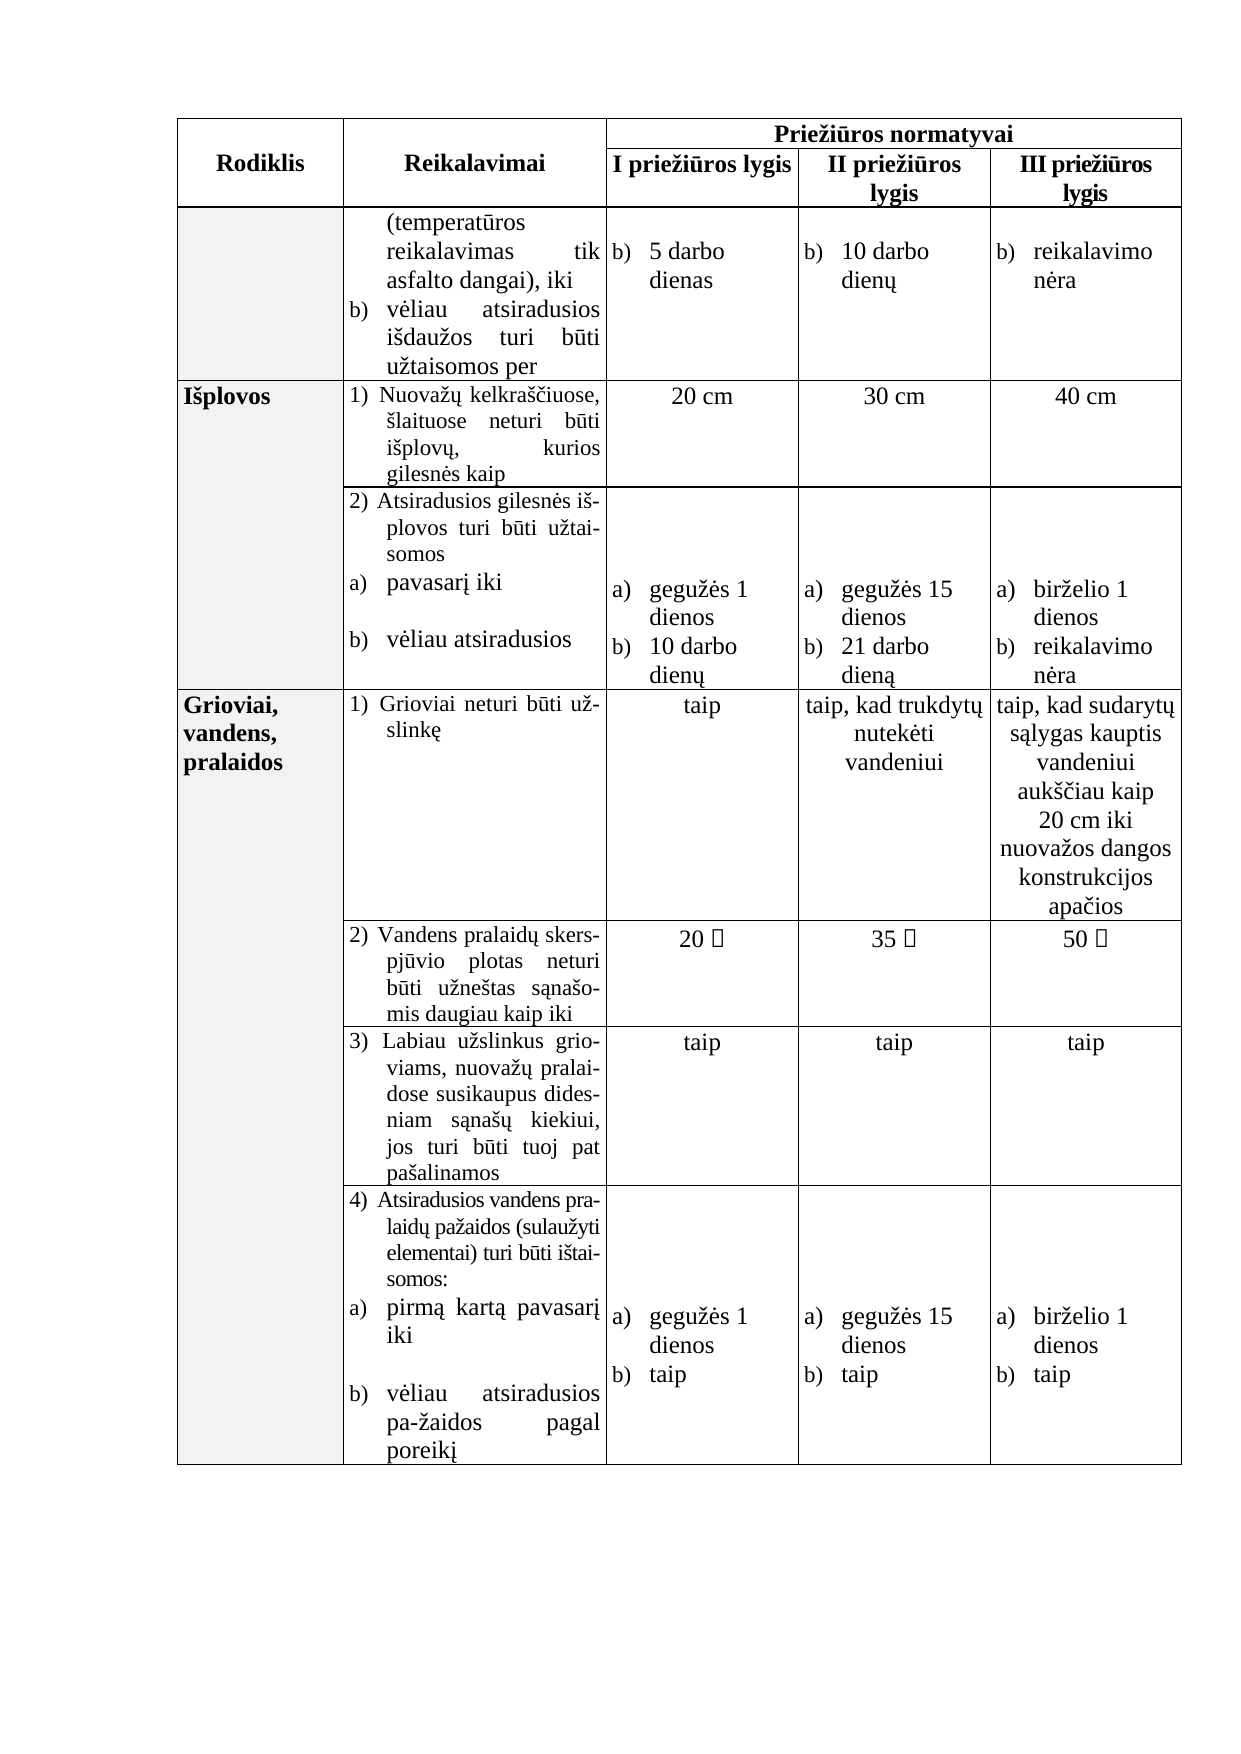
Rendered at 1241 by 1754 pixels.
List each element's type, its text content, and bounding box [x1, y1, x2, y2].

table_cell a) gegužės 15 dienos b) taip [799, 1186, 990, 1464]
table_cell 2) Vandens pralaidų skers-pjūvio plotas neturi būti užneštas sąnašo-mis daugiau kaip iki [344, 921, 606, 1026]
table_cell b) 10 darbo dienų [799, 208, 990, 380]
table_cell [178, 208, 343, 380]
table_cell a) gegužės 1 dienos b) taip [607, 1186, 798, 1464]
table_cell 35  [799, 921, 990, 1026]
table_cell a) gegužės 15 dienos b) 21 darbo dieną [799, 488, 990, 689]
table_cell 50  [991, 921, 1181, 1026]
table_cell (temperatūros reikalavimas tik asfalto dangai), iki b) vėliau atsiradusios išdaužos turi būti užtaisomos per [344, 208, 606, 380]
table_cell taip [607, 1027, 798, 1185]
table_cell 30 cm [799, 381, 990, 486]
table_cell 4) Atsiradusios vandens pra-laidų pažaidos (sulaužyti elementai) turi būti ištai-somos: a) pirmą kartą pavasarį iki b) vėliau atsiradusios pa-žaidos pagal poreikį [344, 1186, 606, 1464]
table_cell Išplovos [178, 381, 343, 689]
table_cell taip [799, 1027, 990, 1185]
table_cell taip, kad sudarytų sąlygas kauptis vandeniui aukščiau kaip 20 cm iki nuovažos dangos konstrukcijos apačios [991, 690, 1181, 920]
table_cell Grioviai, vandens, pralaidos [178, 690, 343, 1464]
table_cell III priežiūros lygis [991, 149, 1181, 206]
table_header Priežiūros normatyvai [607, 119, 1181, 148]
table_cell a) birželio 1 dienos b) reikalavimo nėra [991, 488, 1181, 689]
table_cell 1) Grioviai neturi būti už-slinkę [344, 690, 606, 920]
table_cell I priežiūros lygis [607, 149, 798, 206]
table_header Reikalavimai [344, 119, 606, 206]
table_cell taip [991, 1027, 1181, 1185]
table_cell taip [607, 690, 798, 920]
table_cell II priežiūros lygis [799, 149, 990, 206]
table_cell b) 5 darbo dienas [607, 208, 798, 380]
table_cell b) reikalavimo nėra [991, 208, 1181, 380]
table_cell 20 cm [607, 381, 798, 486]
table_header Rodiklis [178, 119, 343, 206]
table_cell a) birželio 1 dienos b) taip [991, 1186, 1181, 1464]
table_cell 1) Nuovažų kelkraščiuose, šlaituose neturi būti išplovų, kurios gilesnės kaip [344, 381, 606, 486]
table_cell taip, kad trukdytų nutekėti vandeniui [799, 690, 990, 920]
table_cell 2) Atsiradusios gilesnės iš-plovos turi būti užtai-somos a) pavasarį iki b) vėliau atsiradusios [344, 488, 606, 689]
table_cell 40 cm [991, 381, 1181, 486]
table_cell 20  [607, 921, 798, 1026]
table_cell a) gegužės 1 dienos b) 10 darbo dienų [607, 488, 798, 689]
table_cell 3) Labiau užslinkus grio-viams, nuovažų pralai-dose susikaupus dides-niam sąnašų kiekiui, jos turi būti tuoj pat pašalinamos [344, 1027, 606, 1185]
